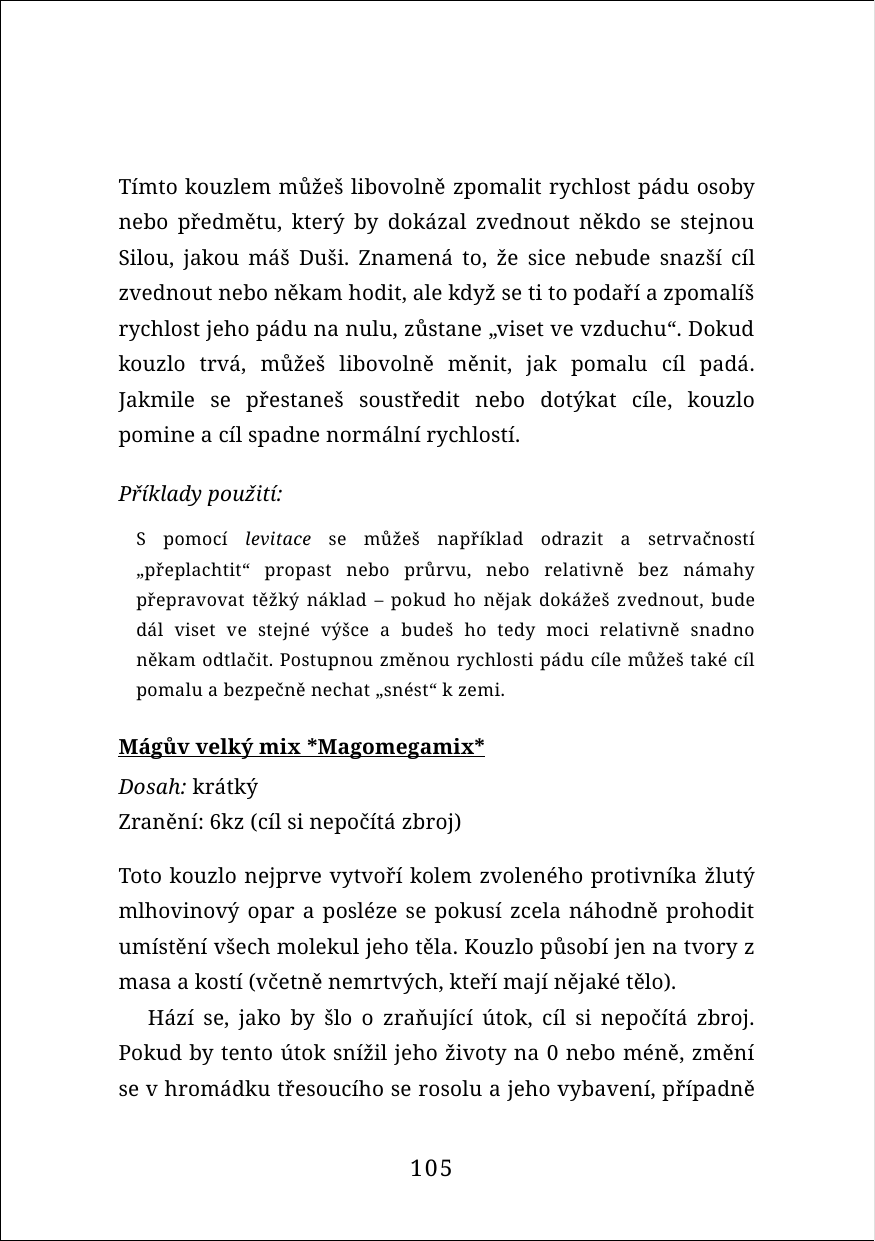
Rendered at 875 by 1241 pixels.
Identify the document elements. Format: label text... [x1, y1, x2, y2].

text Toto kouzlo nejprve vytvoří kolem zvoleného protivníka žlutý mlhovinový opar a posléze se pokusí zcela náhodně prohodit umístění všech molekul jeho těla. Kouzlo působí jen na tvory z masa a kostí (včetně nemrtvých, kteří mají nějaké tělo). Hází se, jako by šlo o zraňující útok, cíl si nepočítá zbroj. Pokud by tento útok snížil jeho životy na 0 nebo méně, změní se v hromádku třesoucího se rosolu a jeho vybavení, případně [118, 861, 756, 1102]
subtitle Mágův velký mix *Magomegamix* [118, 732, 756, 760]
text Příklady použití: [118, 479, 756, 508]
text S pomocí levitace se můžeš například odrazit a setrvačností „přeplachtit“ propast nebo průrvu, nebo relativně bez námahy přepravovat těžký náklad – pokud ho nějak dokážeš zvednout, bude dál viset ve stejné výšce a budeš ho tedy moci relativně snadno někam odtlačit. Postupnou změnou rychlosti pádu cíle můžeš také cíl pomalu a bezpečně nechat „snést“ k zemi. [136, 527, 756, 702]
text Tímto kouzlem můžeš libovolně zpomalit rychlost pádu osoby nebo předmětu, který by dokázal zvednout někdo se stejnou Silou, jakou máš Duši. Znamená to, že sice nebude snazší cíl zvednout nebo někam hodit, ale když se ti to podaří a zpomalíš rychlost jeho pádu na nulu, zůstane „viset ve vzduchu“. Dokud kouzlo trvá, můžeš libovolně měnit, jak pomalu cíl padá. Jakmile se přestaneš soustředit nebo dotýkat cíle, kouzlo pomine a cíl spadne normální rychlostí. [118, 172, 756, 449]
text Dosah: krátký Zranění: 6kz (cíl si nepočítá zbroj) [118, 772, 756, 836]
